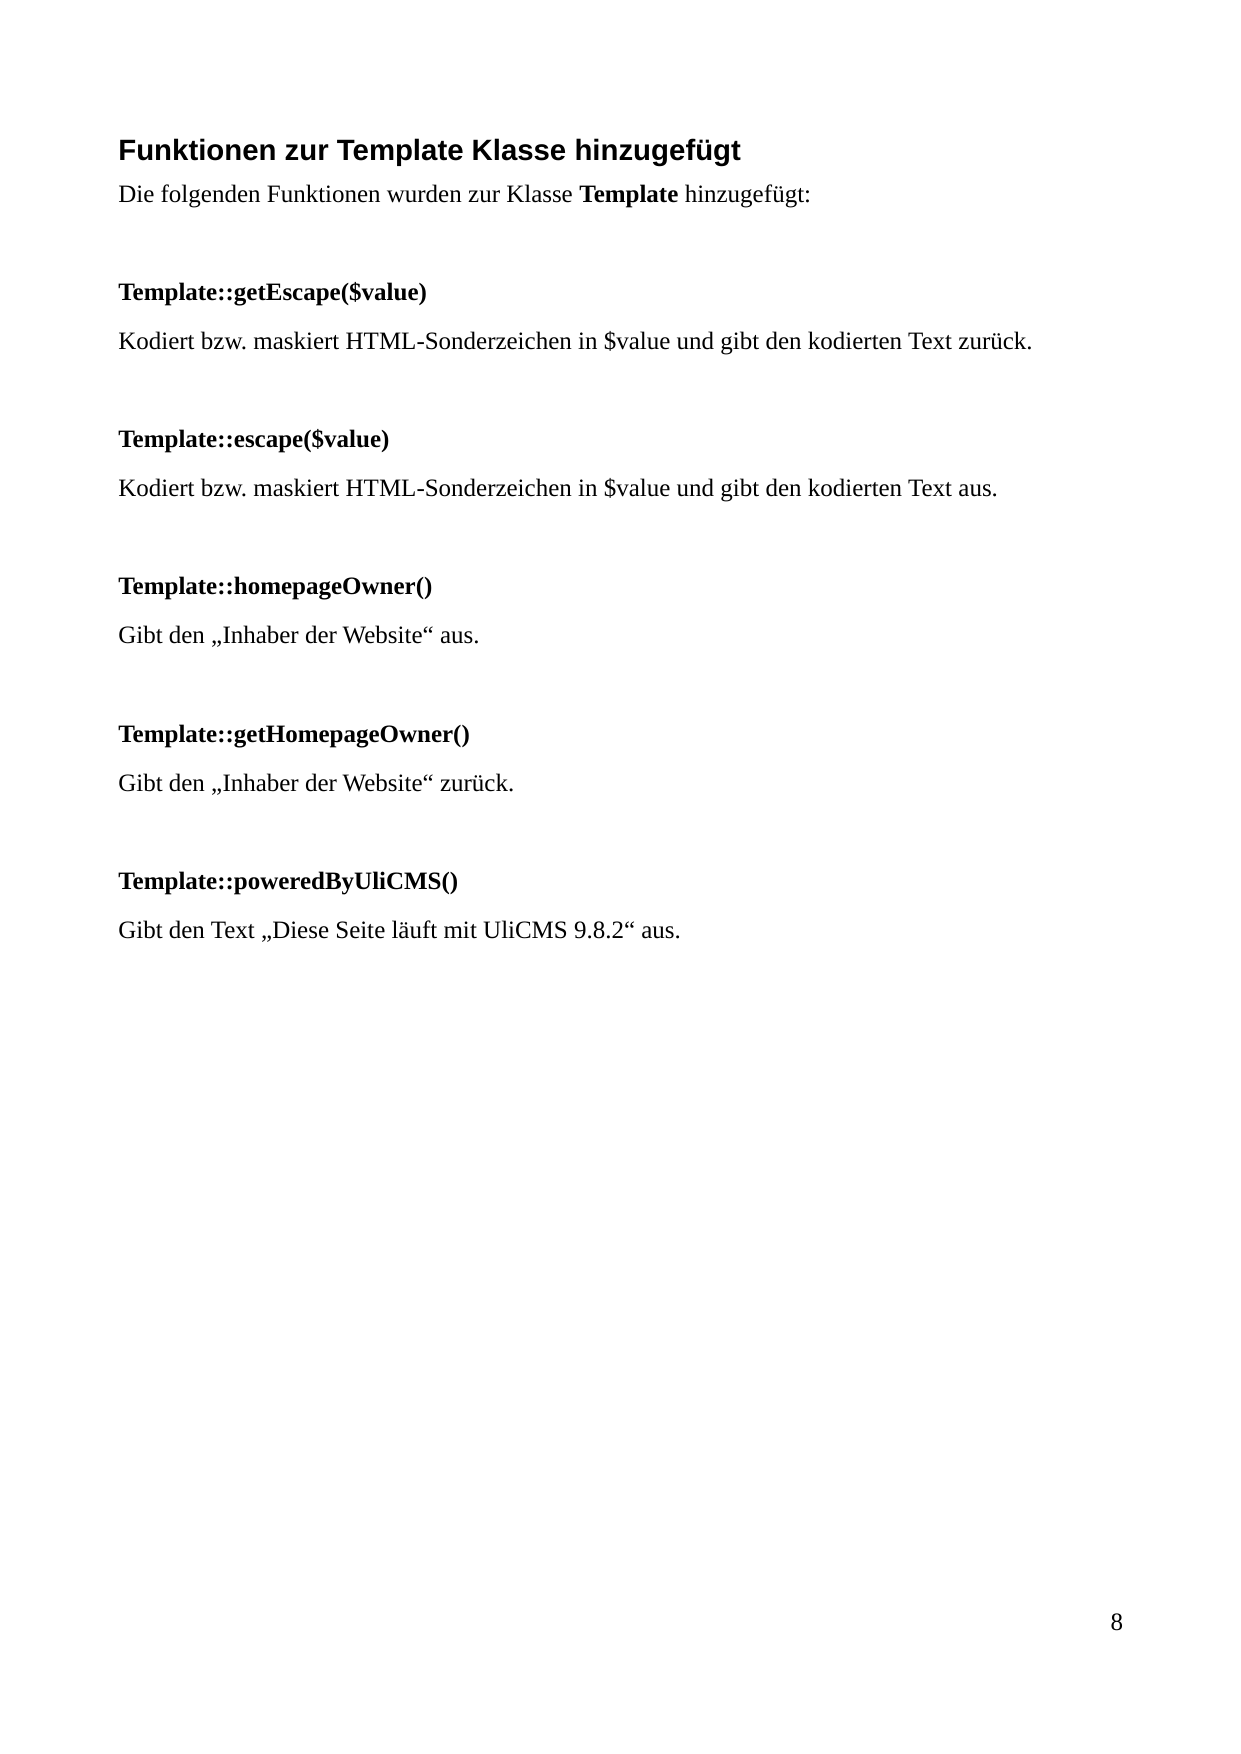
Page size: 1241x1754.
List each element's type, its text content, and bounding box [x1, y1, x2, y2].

text Template::getEscape($value) [118, 277, 1123, 306]
text Template::homepageOwner() [118, 571, 1123, 600]
text Gibt den „Inhaber der Website“ zurück. [118, 768, 1123, 796]
text Gibt den Text „Diese Seite läuft mit UliCMS 9.8.2“ aus. [118, 915, 1123, 944]
text Gibt den „Inhaber der Website“ aus. [118, 621, 1123, 649]
text Template::poweredByUliCMS() [118, 866, 1123, 894]
text Template::escape($value) [118, 424, 1123, 453]
text Kodiert bzw. maskiert HTML-Sonderzeichen in $value und gibt den kodierten Text zurück. [118, 326, 1123, 355]
text Kodiert bzw. maskiert HTML-Sonderzeichen in $value und gibt den kodierten Text aus. [118, 473, 1123, 502]
text Template::getHomepageOwner() [118, 719, 1123, 747]
text Die folgenden Funktionen wurden zur Klasse Template hinzugefügt: [118, 179, 1123, 208]
subtitle Funktionen zur Template Klasse hinzugefügt [118, 133, 1123, 166]
